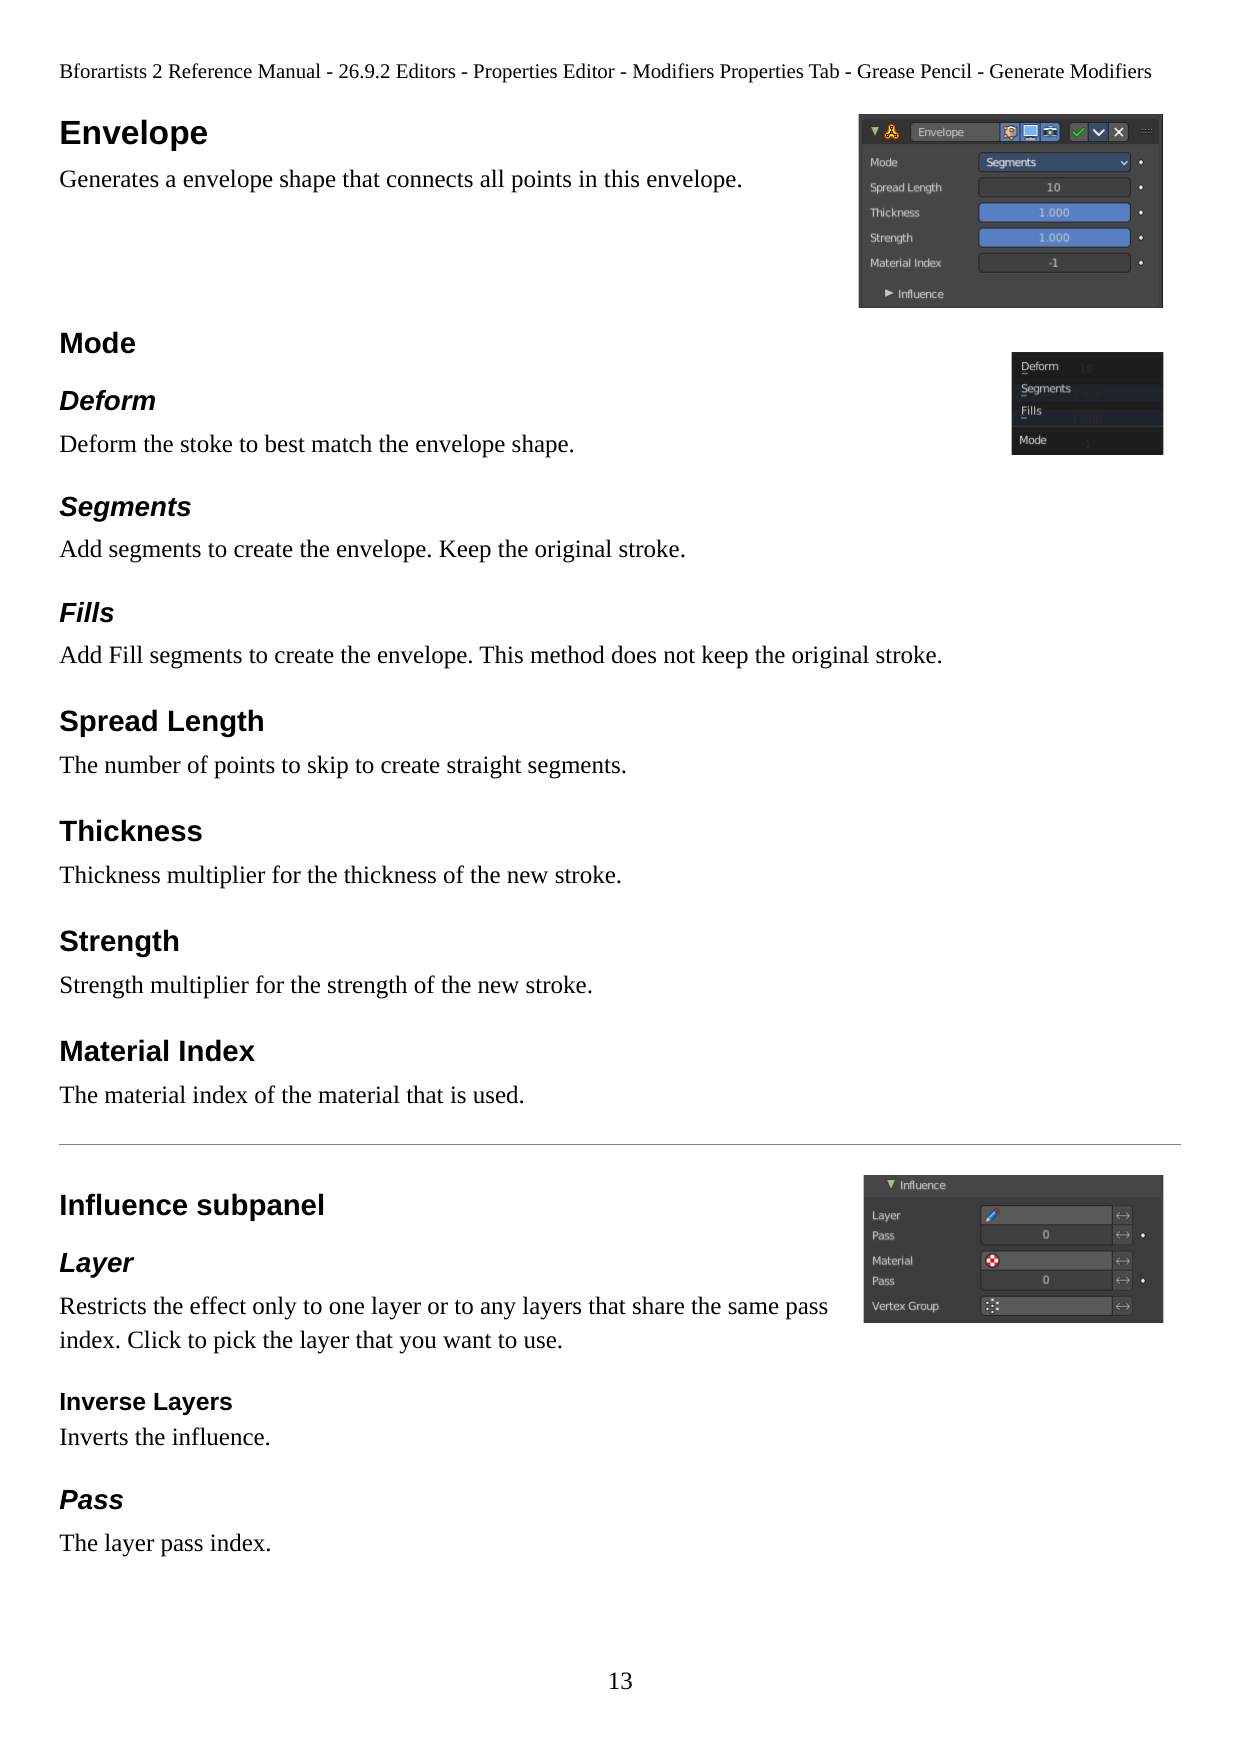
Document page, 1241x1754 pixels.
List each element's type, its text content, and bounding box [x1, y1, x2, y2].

subtitle Inverse Layers [59, 1387, 1181, 1416]
picture [1011, 352, 1164, 455]
subtitle Deform [59, 384, 1011, 416]
text The number of points to skip to create straight segments. [59, 750, 1181, 779]
text The material index of the material that is used. [59, 1080, 1181, 1109]
picture [863, 1175, 1164, 1323]
text Inverts the influence. [59, 1422, 1181, 1451]
picture [858, 114, 1164, 308]
text Deform the stoke to best match the envelope shape. [59, 429, 1181, 457]
text Generates a envelope shape that connects all points in this envelope. [59, 164, 858, 192]
subtitle Segments [59, 490, 1181, 522]
text Restricts the effect only to one layer or to any layers that share the same pass index. Click to pick the layer that you want to use. [59, 1291, 1181, 1354]
text The layer pass index. [59, 1528, 1181, 1557]
subtitle Envelope [59, 113, 1181, 151]
text Add segments to create the envelope. Keep the original stroke. [59, 534, 1181, 563]
subtitle Influence subpanel [59, 1188, 863, 1222]
text Thickness multiplier for the thickness of the new stroke. [59, 860, 1181, 889]
subtitle [1164, 1247, 1181, 1278]
subtitle Spread Length [59, 704, 1181, 738]
subtitle Fills [59, 596, 1181, 628]
text Strength multiplier for the strength of the new stroke. [59, 970, 1181, 999]
subtitle Material Index [59, 1034, 1181, 1068]
subtitle Thickness [59, 814, 1181, 848]
text Add Fill segments to create the envelope. This method does not keep the original stroke. [59, 641, 1181, 669]
subtitle [1164, 384, 1181, 416]
subtitle Mode [59, 326, 1181, 359]
subtitle Layer [59, 1247, 863, 1278]
subtitle Strength [59, 924, 1181, 958]
subtitle Pass [59, 1483, 1181, 1515]
subtitle [1164, 1188, 1181, 1222]
